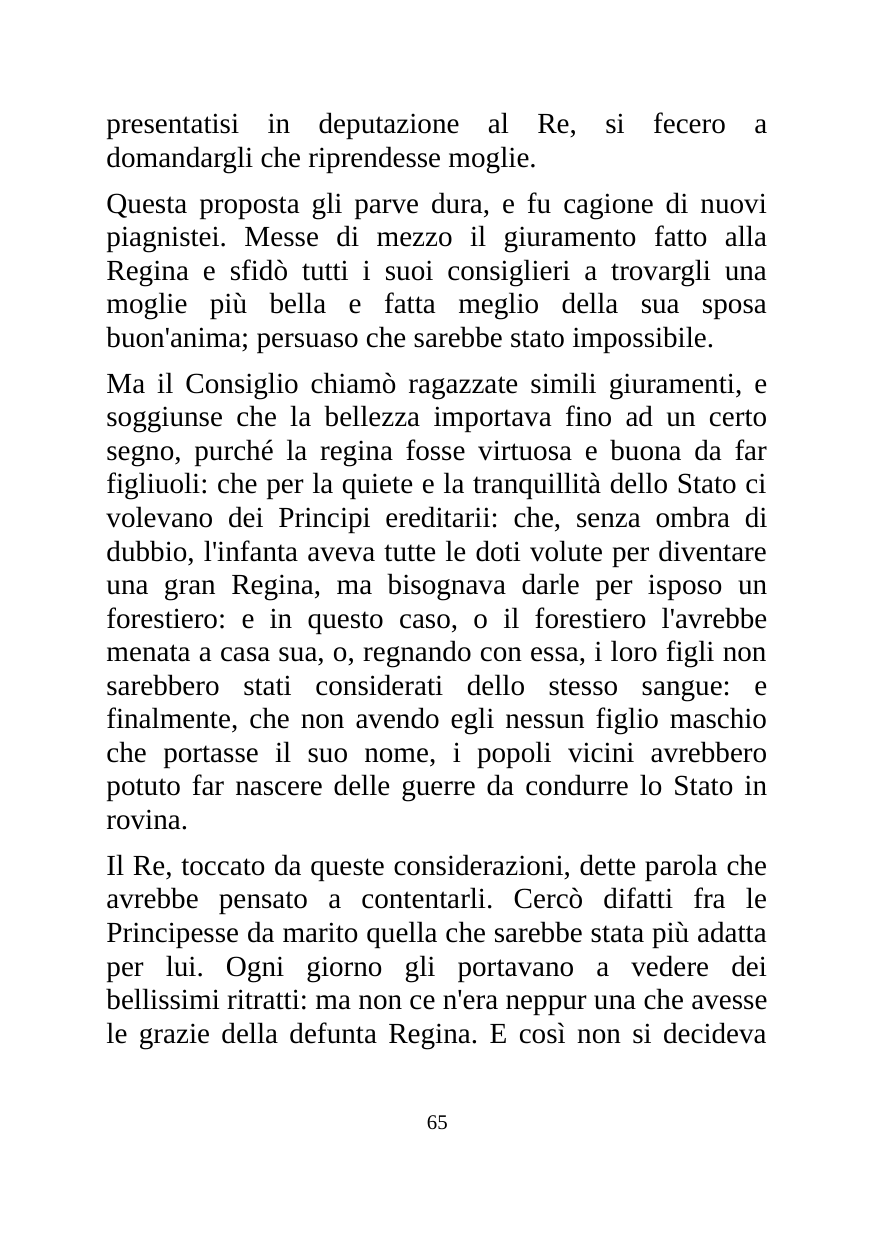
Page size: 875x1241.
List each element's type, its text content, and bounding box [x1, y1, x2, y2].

text Ma il Consiglio chiamò ragazzate simili giuramenti, e soggiunse che la bellezza importava fino ad un certo segno, purché la regina fosse virtuosa e buona da far figliuoli: che per la quiete e la tranquillità dello Stato ci volevano dei Principi ereditarii: che, senza ombra di dubbio, l'infanta aveva tutte le doti volute per diventare una gran Regina, ma bisognava darle per isposo un forestiero: e in questo caso, o il forestiero l'avrebbe menata a casa sua, o, regnando con essa, i loro figli non sarebbero stati considerati dello stesso sangue: e finalmente, che non avendo egli nessun figlio maschio che portasse il suo nome, i popoli vicini avrebbero potuto far nascere delle guerre da condurre lo Stato in rovina. [106, 366, 768, 836]
text presentatisi in deputazione al Re, si fecero a domandargli che riprendesse moglie. [106, 106, 768, 173]
text Il Re, toccato da queste considerazioni, dette parola che avrebbe pensato a contentarli. Cercò difatti fra le Principesse da marito quella che sarebbe stata più adatta per lui. Ogni giorno gli portavano a vedere dei bellissimi ritratti: ma non ce n'era neppur una che avesse le grazie della defunta Regina. E così non si decideva [106, 848, 768, 1049]
text Questa proposta gli parve dura, e fu cagione di nuovi piagnistei. Messe di mezzo il giuramento fatto alla Regina e sfidò tutti i suoi consiglieri a trovargli una moglie più bella e fatta meglio della sua sposa buon'anima; persuaso che sarebbe stato impossibile. [106, 186, 768, 353]
